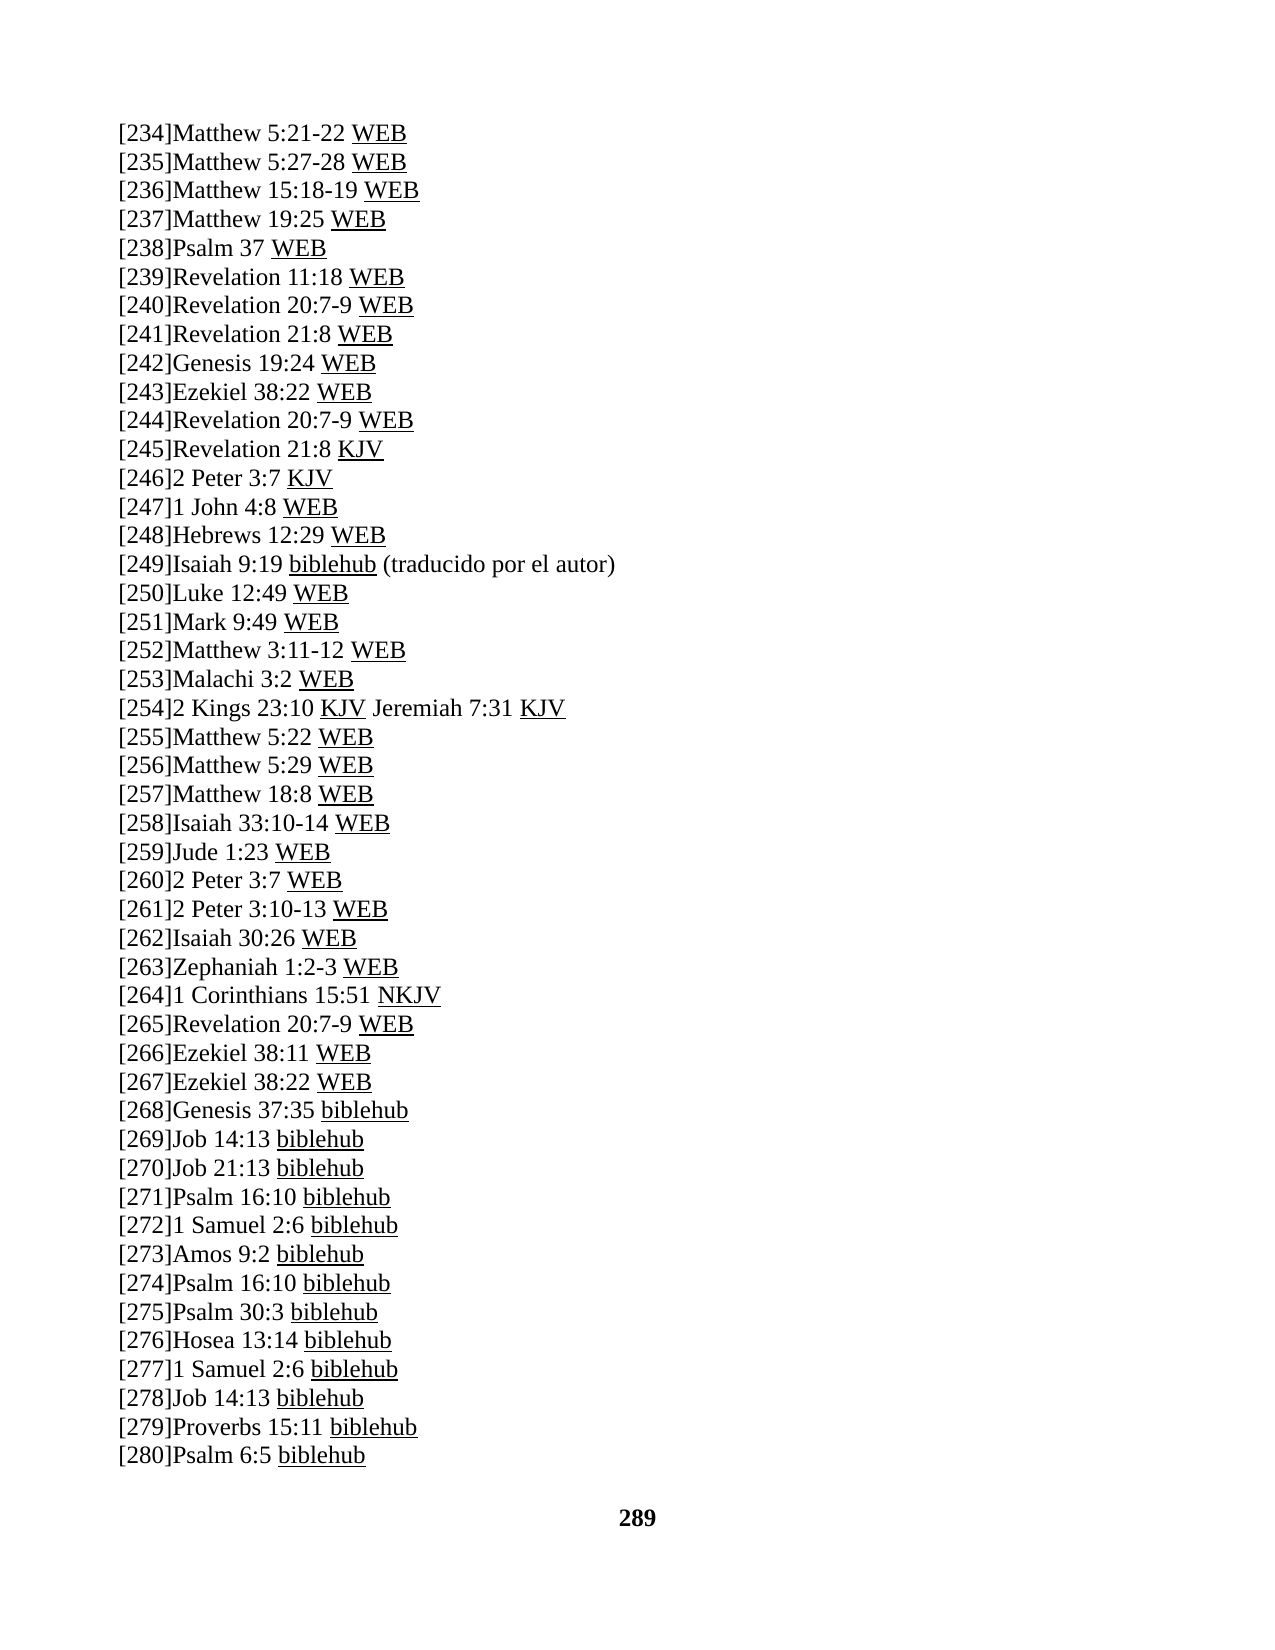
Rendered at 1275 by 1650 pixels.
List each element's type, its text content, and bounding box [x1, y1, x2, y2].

text 1 Samuel 2:6 biblehub [118, 1211, 1157, 1239]
text Genesis 19:24 WEB [118, 348, 1157, 377]
text Revelation 21:8 KJV [118, 434, 1157, 463]
text Zephaniah 1:2-3 WEB [118, 952, 1157, 981]
text 2 Peter 3:7 KJV [118, 463, 1157, 492]
text Matthew 5:29 WEB [118, 751, 1157, 779]
text Isaiah 33:10-14 WEB [118, 808, 1157, 837]
text Matthew 19:25 WEB [118, 204, 1157, 233]
text 2 Peter 3:10-13 WEB [118, 894, 1157, 923]
text 1 John 4:8 WEB [118, 492, 1157, 521]
text Revelation 20:7-9 WEB [118, 406, 1157, 434]
text 1 Samuel 2:6 biblehub [118, 1354, 1157, 1383]
text Genesis 37:35 biblehub [118, 1096, 1157, 1124]
text Isaiah 30:26 WEB [118, 923, 1157, 952]
text Psalm 16:10 biblehub [118, 1268, 1157, 1297]
text Matthew 5:22 WEB [118, 722, 1157, 751]
text 2 Kings 23:10 KJV Jeremiah 7:31 KJV [118, 693, 1157, 722]
text Psalm 16:10 biblehub [118, 1182, 1157, 1211]
text Job 14:13 biblehub [118, 1124, 1157, 1153]
text Revelation 20:7-9 WEB [118, 291, 1157, 319]
text Psalm 30:3 biblehub [118, 1297, 1157, 1326]
text Hosea 13:14 biblehub [118, 1326, 1157, 1354]
text Matthew 5:27-28 WEB [118, 147, 1157, 176]
text Luke 12:49 WEB [118, 578, 1157, 607]
text 2 Peter 3:7 WEB [118, 866, 1157, 894]
text Isaiah 9:19 biblehub (traducido por el autor) [118, 549, 1157, 578]
text Mark 9:49 WEB [118, 607, 1157, 636]
text Amos 9:2 biblehub [118, 1239, 1157, 1268]
text Revelation 21:8 WEB [118, 319, 1157, 348]
text Revelation 11:18 WEB [118, 262, 1157, 291]
text 1 Corinthians 15:51 NKJV [118, 981, 1157, 1009]
text Revelation 20:7-9 WEB [118, 1009, 1157, 1038]
text Psalm 37 WEB [118, 233, 1157, 262]
text Job 14:13 biblehub [118, 1383, 1157, 1412]
text Matthew 5:21-22 WEB [118, 118, 1157, 147]
text Matthew 18:8 WEB [118, 779, 1157, 808]
text Hebrews 12:29 WEB [118, 521, 1157, 549]
text Malachi 3:2 WEB [118, 664, 1157, 693]
text Matthew 3:11-12 WEB [118, 636, 1157, 664]
text Matthew 15:18-19 WEB [118, 176, 1157, 204]
text Proverbs 15:11 biblehub [118, 1412, 1157, 1441]
text Ezekiel 38:22 WEB [118, 377, 1157, 406]
text Job 21:13 biblehub [118, 1153, 1157, 1182]
text Ezekiel 38:22 WEB [118, 1067, 1157, 1096]
text Psalm 6:5 biblehub [118, 1441, 1157, 1469]
text Ezekiel 38:11 WEB [118, 1038, 1157, 1067]
text Jude 1:23 WEB [118, 837, 1157, 866]
